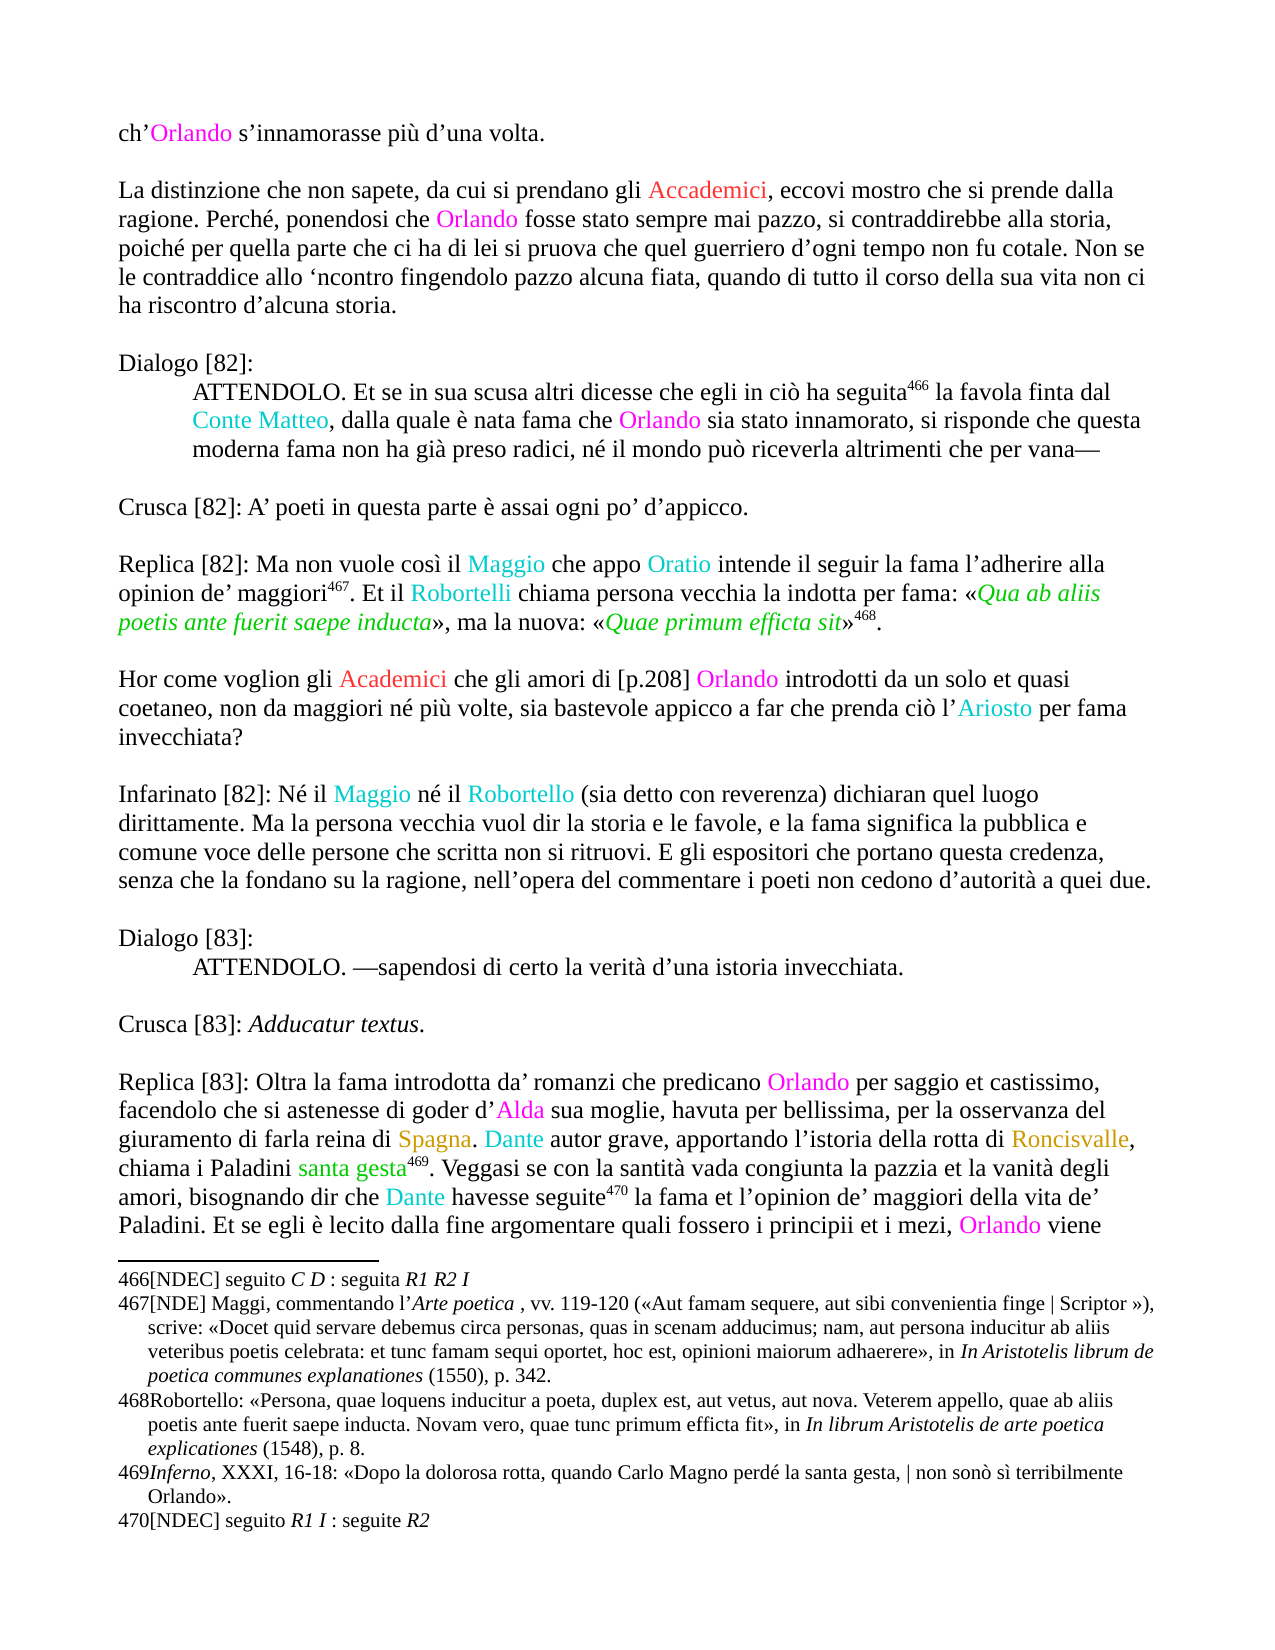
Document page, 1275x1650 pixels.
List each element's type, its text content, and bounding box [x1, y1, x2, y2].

text ch’Orlando s’innamorasse più d’una volta. [118, 118, 1157, 147]
text Crusca [83]: Adducatur textus. [118, 1009, 1157, 1038]
text ATTENDOLO. —sapendosi di certo la verità d’una istoria invecchiata. [118, 952, 1157, 981]
text [NDEC] seguito R1 I : seguite R2 [118, 1508, 1157, 1532]
text Robortello: «Persona, quae loquens inducitur a poeta, duplex est, aut vetus, aut nova. Veterem appello, quae ab aliis poetis ante fuerit saepe inducta. Novam vero, quae tunc primum efficta fit», in In librum Aristotelis de arte poetica explicationes (1548), p. 8. [118, 1387, 1157, 1460]
text [NDE] Maggi, commentando l’Arte poetica , vv. 119-120 («Aut famam sequere, aut sibi convenientia finge | Scriptor »), scrive: «Docet quid servare debemus circa personas, quas in scenam adducimus; nam, aut persona inducitur ab aliis veteribus poetis celebrata: et tunc famam sequi oportet, hoc est, opinioni maiorum adhaerere», in In Aristotelis librum de poetica communes explanationes (1550), p. 342. [118, 1291, 1157, 1387]
text Replica [82]: Ma non vuole così il Maggio che appo Oratio intende il seguir la fama l’adherire alla opinion de’ maggiori. Et il Robortelli chiama persona vecchia la indotta per fama: «Qua ab aliis poetis ante fuerit saepe inducta», ma la nuova: «Quae primum efficta sit». [118, 549, 1157, 636]
text Inferno, XXXI, 16-18: «Dopo la dolorosa rotta, quando Carlo Magno perdé la santa gesta, | non sonò sì terribilmente Orlando». [118, 1460, 1157, 1508]
text ATTENDOLO. Et se in sua scusa altri dicesse che egli in ciò ha seguita la favola finta dal Conte Matteo, dalla quale è nata fama che Orlando sia stato innamorato, si risponde che questa moderna fama non ha già preso radici, né il mondo può riceverla altrimenti che per vana— [192, 377, 1157, 463]
text Dialogo [83]: [118, 923, 1157, 952]
text Infarinato [82]: Né il Maggio né il Robortello (sia detto con reverenza) dichiaran quel luogo dirittamente. Ma la persona vecchia vuol dir la storia e le favole, e la fama significa la pubblica e comune voce delle persone che scritta non si ritruovi. E gli espositori che portano questa credenza, senza che la fondano su la ragione, nell’opera del commentare i poeti non cedono d’autorità a quei due. [118, 779, 1157, 894]
text Crusca [82]: A’ poeti in questa parte è assai ogni po’ d’appicco. [118, 492, 1157, 521]
text Hor come voglion gli Academici che gli amori di [p.208] Orlando introdotti da un solo et quasi coetaneo, non da maggiori né più volte, sia bastevole appicco a far che prenda ciò l’Ariosto per fama invecchiata? [118, 664, 1157, 751]
text La distinzione che non sapete, da cui si prendano gli Accademici, eccovi mostro che si prende dalla ragione. Perché, ponendosi che Orlando fosse stato sempre mai pazzo, si contraddirebbe alla storia, poiché per quella parte che ci ha di lei si pruova che quel guerriero d’ogni tempo non fu cotale. Non se le contraddice allo ‘ncontro fingendolo pazzo alcuna fiata, quando di tutto il corso della sua vita non ci ha riscontro d’alcuna storia. [118, 176, 1157, 319]
text Replica [83]: Oltra la fama introdotta da’ romanzi che predicano Orlando per saggio et castissimo, facendolo che si astenesse di goder d’Alda sua moglie, havuta per bellissima, per la osservanza del giuramento di farla reina di Spagna. Dante autor grave, apportando l’istoria della rotta di Roncisvalle, chiama i Paladini santa gesta. Veggasi se con la santità vada congiunta la pazzia et la vanità degli amori, bisognando dir che Dante havesse seguite la fama et l’opinion de’ maggiori della vita de’ Paladini. Et se egli è lecito dalla fine argomentare quali fossero i principii et i mezi, Orlando viene [118, 1067, 1157, 1239]
text [NDEC] seguito C D : seguita R1 R2 I [118, 1267, 1157, 1291]
text Dialogo [82]: [118, 348, 1157, 377]
